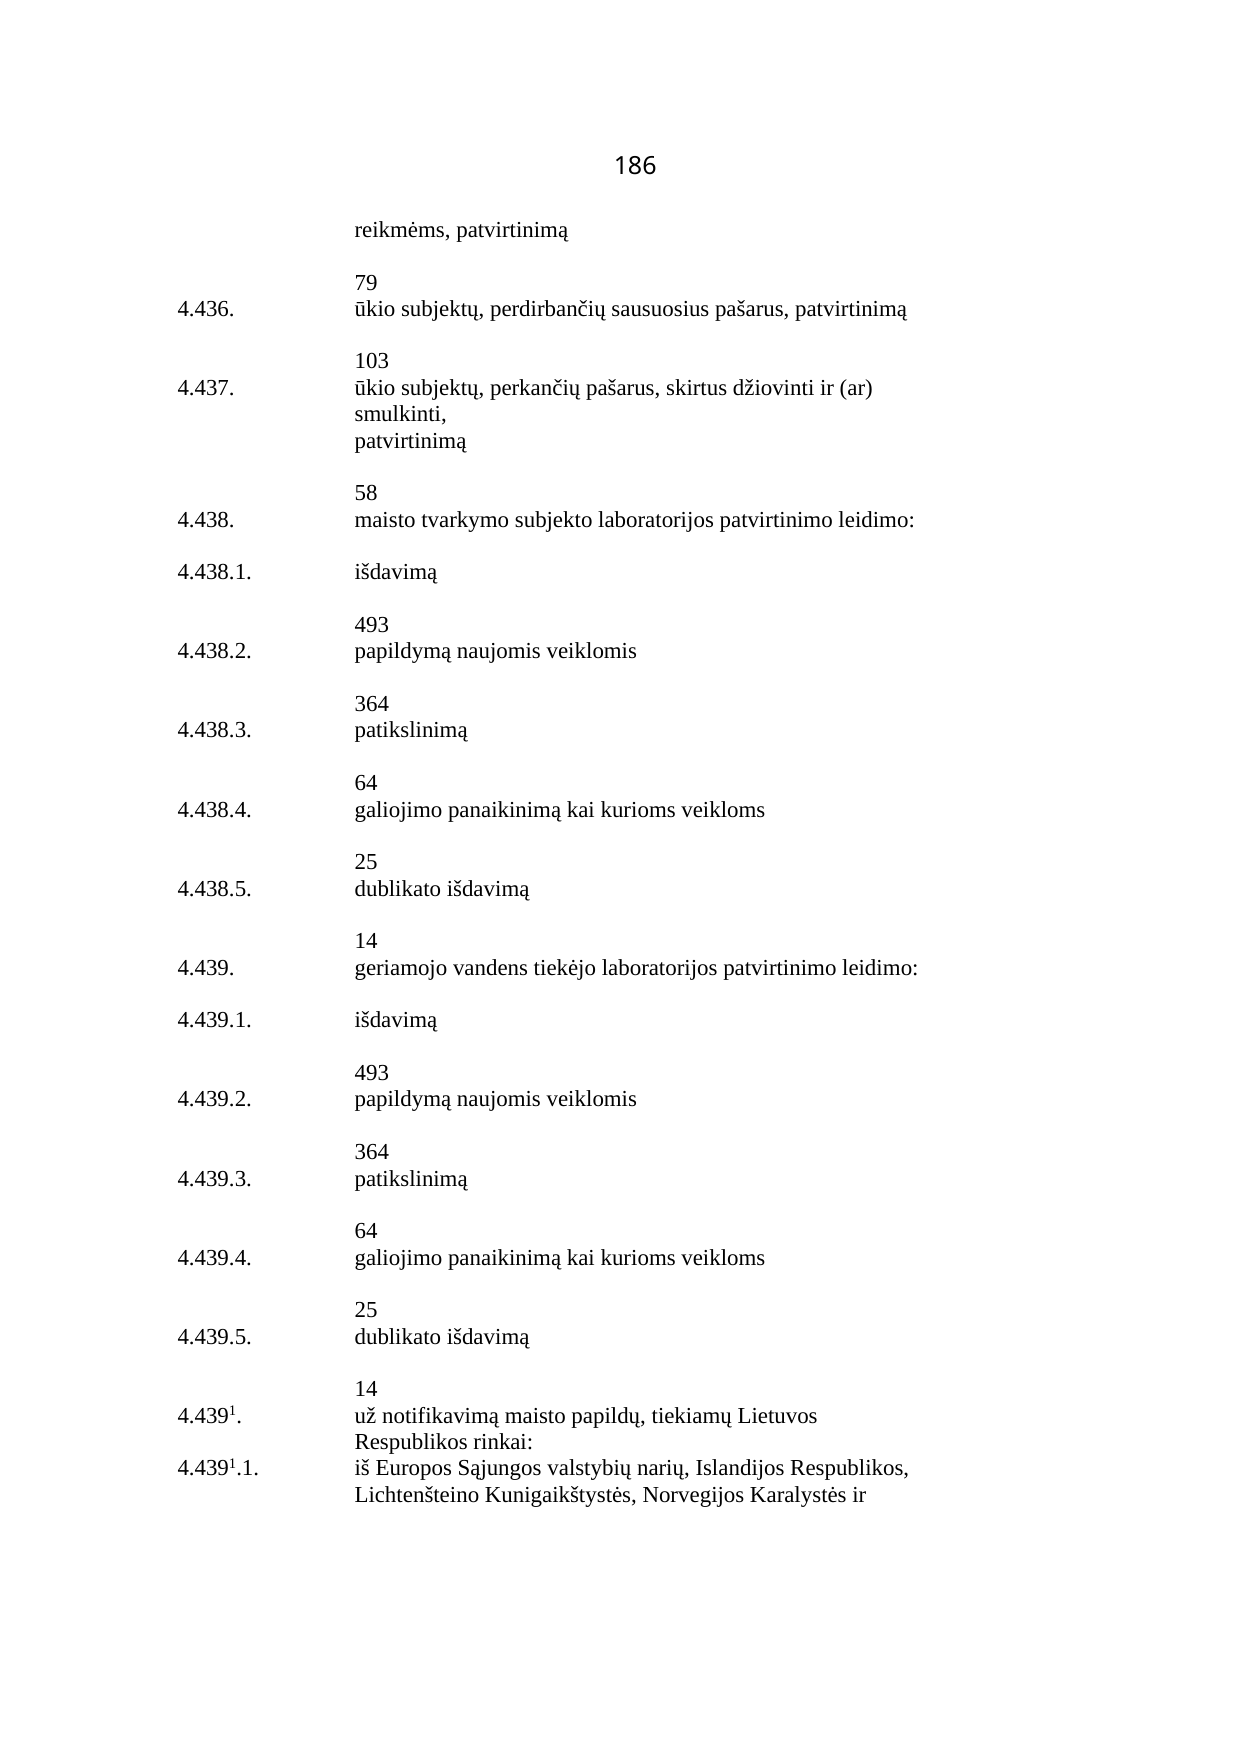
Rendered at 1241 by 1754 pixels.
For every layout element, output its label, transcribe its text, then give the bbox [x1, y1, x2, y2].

text 4.439.2. papildymą naujomis veiklomis 364 [177, 1086, 945, 1164]
text 4.439.4. galiojimo panaikinimą kai kurioms veikloms 25 [177, 1244, 945, 1323]
text 4.439.3. patikslinimą 64 [177, 1164, 945, 1244]
text 4.439.5. dublikato išdavimą 14 [177, 1323, 945, 1402]
text patvirtinimą 58 [354, 427, 945, 506]
text 4.438.2. papildymą naujomis veiklomis 364 [177, 637, 945, 717]
text Lichtenšteino Kunigaikštystės, Norvegijos Karalystės ir [354, 1481, 945, 1507]
text 4.437. ūkio subjektų, perkančių pašarus, skirtus džiovinti ir (ar) smulkinti, [177, 374, 945, 427]
text reikmėms, patvirtinimą 79 [354, 216, 945, 295]
text 4.438.4. galiojimo panaikinimą kai kurioms veikloms 25 [177, 796, 945, 875]
text 4.438.1. išdavimą 493 [177, 558, 945, 637]
text Respublikos rinkai: [354, 1428, 945, 1454]
text 4.438.3. patikslinimą 64 [177, 717, 945, 796]
text 4.439. geriamojo vandens tiekėjo laboratorijos patvirtinimo leidimo: [177, 954, 945, 1006]
text 4.4391.1. iš Europos Sąjungos valstybių narių, Islandijos Respublikos, [177, 1454, 945, 1481]
text 4.436. ūkio subjektų, perdirbančių sausuosius pašarus, patvirtinimą 103 [177, 295, 945, 374]
text 4.438. maisto tvarkymo subjekto laboratorijos patvirtinimo leidimo: [177, 506, 945, 558]
text 4.4391. už notifikavimą maisto papildų, tiekiamų Lietuvos [177, 1402, 945, 1428]
text 4.438.5. dublikato išdavimą 14 [177, 875, 945, 954]
text 4.439.1. išdavimą 493 [177, 1006, 945, 1086]
